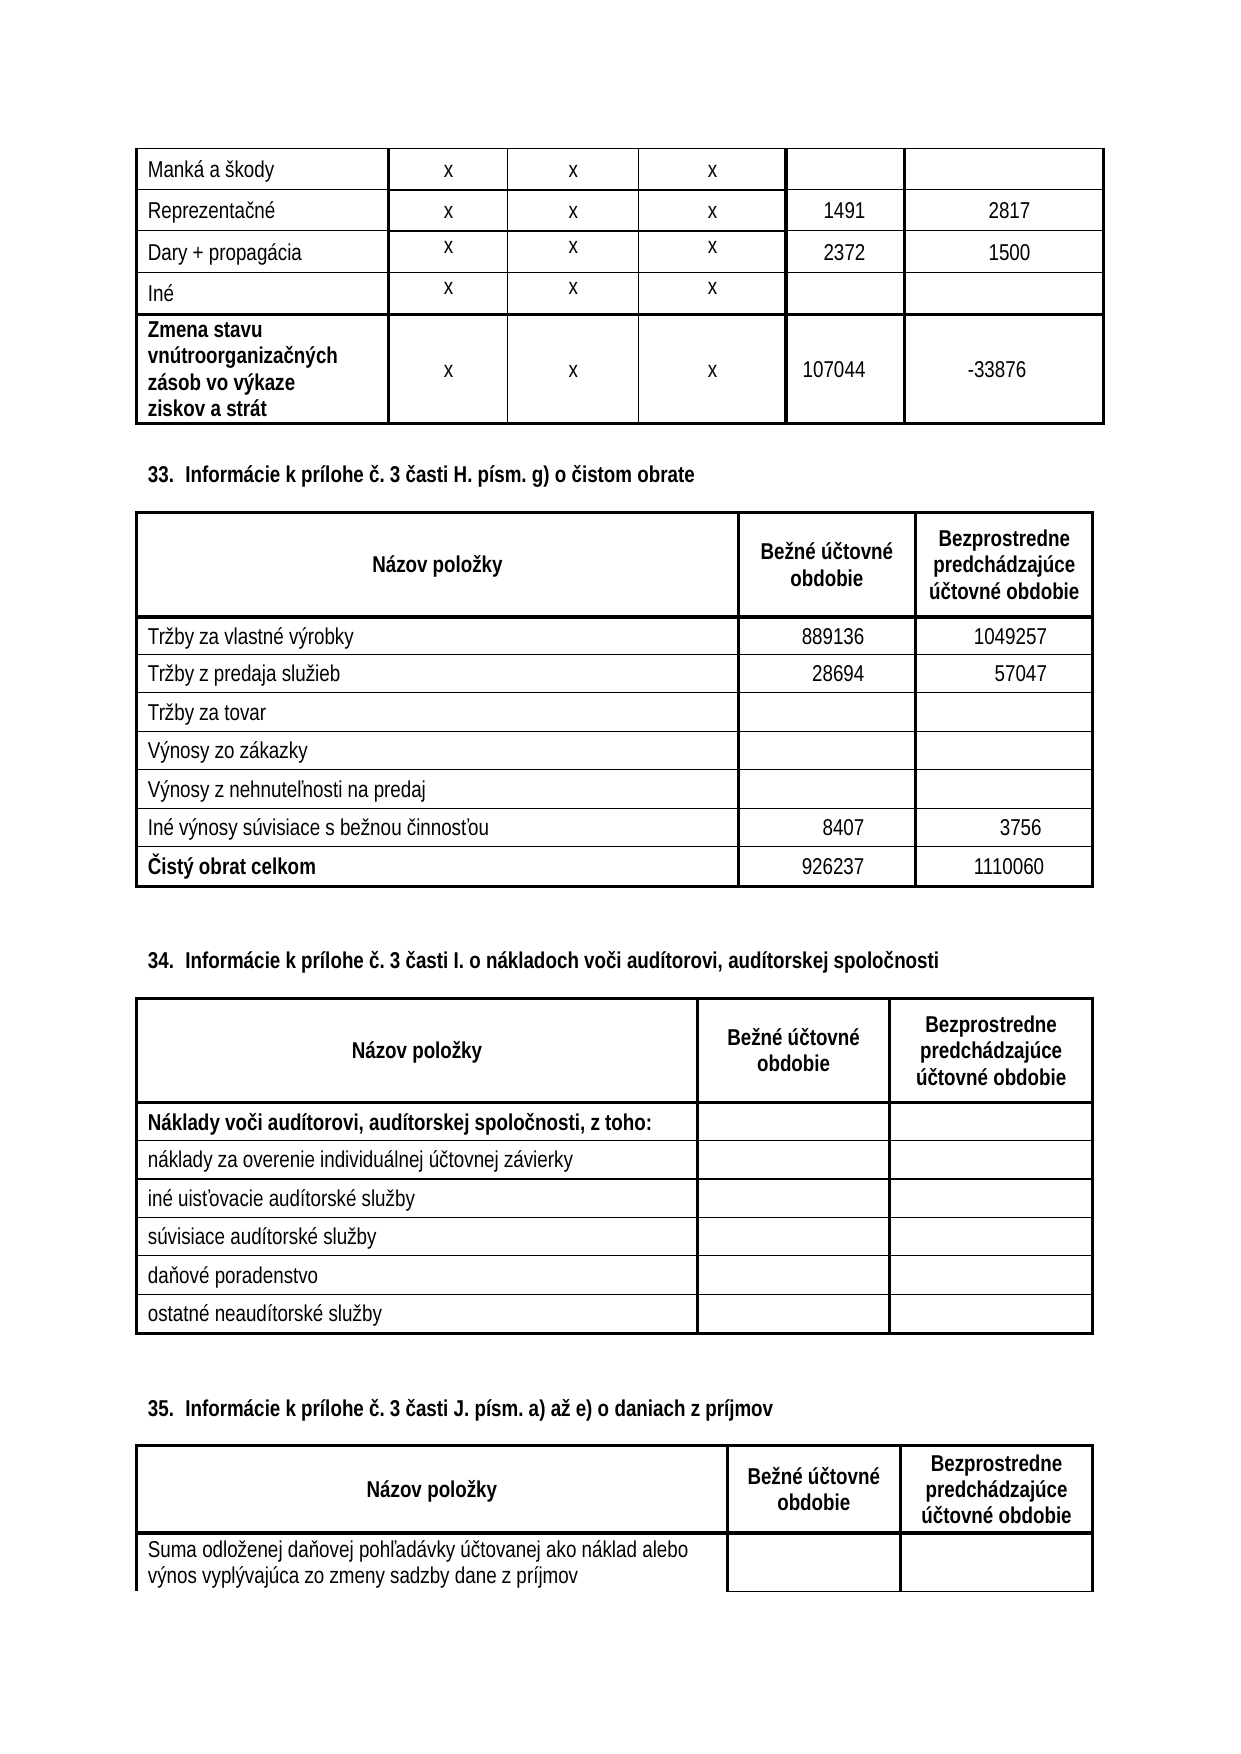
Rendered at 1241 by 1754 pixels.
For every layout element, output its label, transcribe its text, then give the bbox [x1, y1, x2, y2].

table_cell [699, 1295, 888, 1332]
table_cell [699, 1141, 888, 1178]
table_cell x [508, 191, 638, 230]
table_cell ostatné neaudítorské služby [138, 1295, 696, 1332]
table_cell Manká a škody [138, 149, 387, 189]
table_cell [699, 1180, 888, 1217]
table_cell x [639, 273, 784, 313]
table_cell [699, 1104, 888, 1140]
table_cell náklady za overenie individuálnej účtovnej závierky [138, 1141, 696, 1178]
table_cell x [508, 232, 638, 272]
table_cell -33876 [906, 316, 1102, 422]
table_cell 107044 [788, 316, 903, 422]
table_cell Zmena stavu vnútroorganizačných zásob vo výkaze ziskov a strát [138, 316, 387, 422]
table_cell Výnosy zo zákazky [138, 732, 737, 769]
table_header Bezprostredne predchádzajúce účtovné obdobie [891, 1000, 1091, 1101]
table_cell x [390, 232, 507, 272]
table_cell 28694 [740, 655, 914, 692]
table_header Bezprostredne predchádzajúce účtovné obdobie [902, 1447, 1091, 1531]
table_cell [891, 1256, 1091, 1293]
title Informácie k prílohe č. 3 časti H. písm. g) o čistom obrate [148, 461, 1093, 488]
table_cell x [508, 316, 638, 422]
table_cell [740, 693, 914, 731]
table_cell x [639, 232, 784, 272]
table_cell 1500 [906, 231, 1102, 272]
table_cell x [508, 149, 638, 189]
table_cell Tržby za vlastné výrobky [138, 619, 737, 654]
table_cell 2372 [788, 231, 903, 272]
table_header Názov položky [138, 1447, 726, 1531]
table_cell 1049257 [917, 619, 1091, 654]
table_header Bežné účtovné obdobie [740, 514, 914, 615]
table_cell súvisiace audítorské služby [138, 1218, 696, 1255]
table_cell [699, 1218, 888, 1255]
table_cell x [508, 273, 638, 313]
table_header Bežné účtovné obdobie [699, 1000, 888, 1101]
table_cell 2817 [906, 190, 1102, 230]
table_cell Náklady voči audítorovi, audítorskej spoločnosti, z toho: [138, 1104, 696, 1140]
table_header Názov položky [138, 514, 737, 615]
table_header Názov položky [138, 1000, 696, 1101]
table_cell Výnosy z nehnuteľnosti na predaj [138, 770, 737, 808]
title Informácie k prílohe č. 3 časti I. o nákladoch voči audítorovi, audítorskej spoločnosti [148, 947, 1093, 974]
title Informácie k prílohe č. 3 časti J. písm. a) až e) o daniach z príjmov [148, 1395, 1093, 1421]
table_cell iné uisťovacie audítorské služby [138, 1180, 696, 1217]
table_cell 1491 [788, 190, 903, 230]
table_cell 1110060 [917, 847, 1091, 884]
table_cell 8407 [740, 809, 914, 846]
table_cell Tržby za tovar [138, 693, 737, 731]
table_cell Iné výnosy súvisiace s bežnou činnosťou [138, 809, 737, 846]
table_cell [891, 1104, 1091, 1140]
table_cell [902, 1535, 1091, 1591]
table_cell [906, 273, 1102, 313]
table_cell [917, 693, 1091, 731]
table_cell Dary + propagácia [138, 231, 387, 272]
table_cell [891, 1295, 1091, 1332]
table_cell x [639, 149, 784, 189]
table_cell Iné [138, 273, 387, 313]
table_cell [917, 770, 1091, 808]
table_header Bezprostredne predchádzajúce účtovné obdobie [917, 514, 1091, 615]
table_cell Suma odloženej daňovej pohľadávky účtovanej ako náklad alebo výnos vyplývajúca zo zmeny sadzby dane z príjmov [138, 1535, 726, 1591]
table_cell x [390, 273, 507, 313]
table_cell x [639, 316, 784, 422]
table_cell [699, 1256, 888, 1293]
table_cell 926237 [740, 847, 914, 884]
table_cell 57047 [917, 655, 1091, 692]
table_cell x [639, 191, 784, 230]
table_cell x [390, 149, 507, 189]
table_cell [729, 1535, 899, 1591]
table_cell x [390, 191, 507, 230]
table_cell [891, 1180, 1091, 1217]
table_cell [906, 149, 1102, 189]
table_cell [891, 1218, 1091, 1255]
table_cell Reprezentačné [138, 190, 387, 230]
table_cell x [390, 316, 507, 422]
table_cell 889136 [740, 619, 914, 654]
table_cell 3756 [917, 809, 1091, 846]
table_cell [788, 149, 903, 189]
table_cell [891, 1141, 1091, 1178]
table_cell [917, 732, 1091, 769]
table_header Bežné účtovné obdobie [729, 1447, 899, 1531]
table_cell daňové poradenstvo [138, 1256, 696, 1293]
table_cell [788, 273, 903, 313]
table_cell Čistý obrat celkom [138, 847, 737, 884]
table_cell [740, 732, 914, 769]
table_cell Tržby z predaja služieb [138, 655, 737, 692]
table_cell [740, 770, 914, 808]
